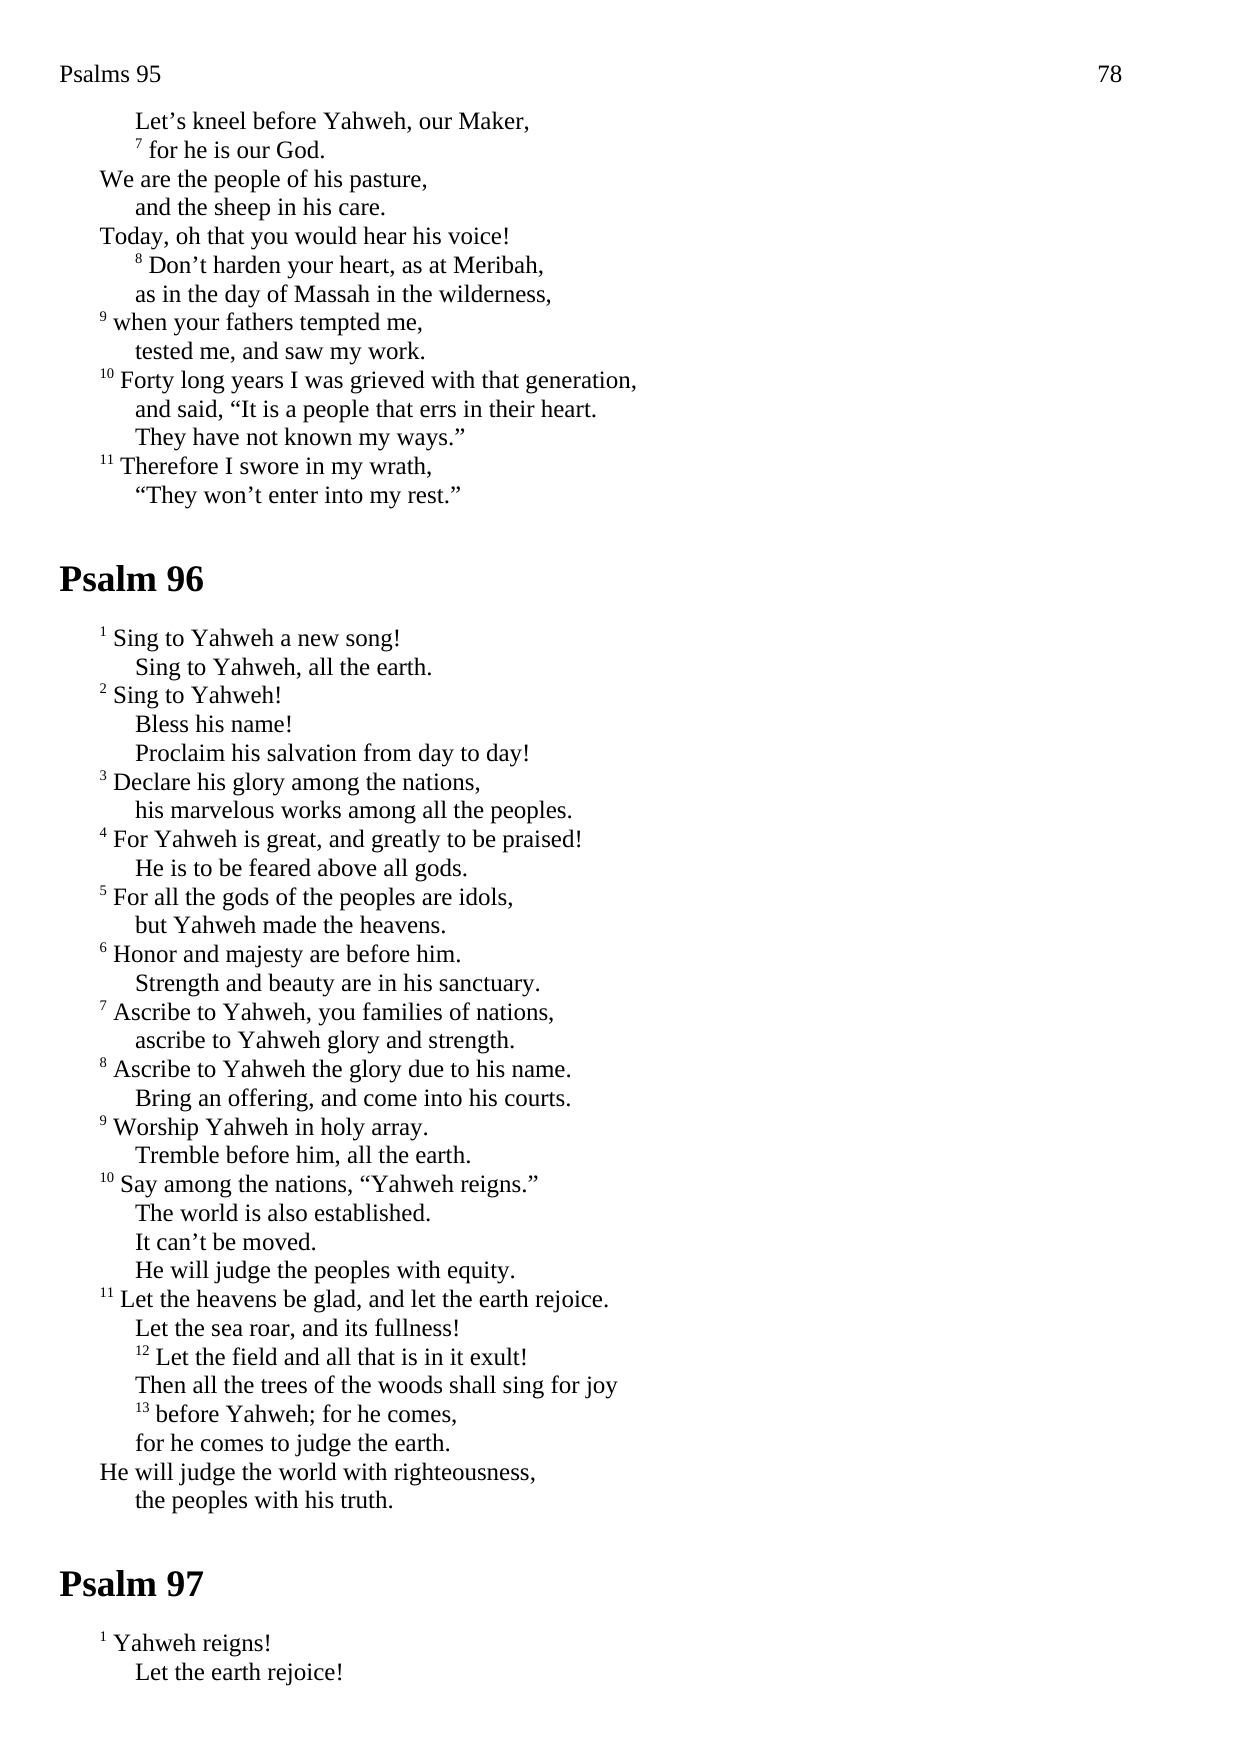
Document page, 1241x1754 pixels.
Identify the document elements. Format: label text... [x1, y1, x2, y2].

text Let’s kneel before Yahweh, our Maker, [135, 106, 1122, 135]
text Then all the trees of the woods shall sing for joy [135, 1370, 1122, 1399]
text He is to be feared above all gods. [135, 853, 1122, 882]
text 3 Declare his glory among the nations, [99, 767, 1122, 795]
text “They won’t enter into my rest.” [135, 480, 1122, 509]
text Today, oh that you would hear his voice! [99, 221, 1122, 250]
text for he comes to judge the earth. [135, 1428, 1122, 1457]
text 8 Ascribe to Yahweh the glory due to his name. [99, 1054, 1122, 1083]
text He will judge the peoples with equity. [135, 1255, 1122, 1284]
text as in the day of Massah in the wilderness, [135, 279, 1122, 307]
text 11 Therefore I swore in my wrath, [99, 451, 1122, 480]
text Psalm 97 [59, 1561, 1122, 1604]
text 9 Worship Yahweh in holy array. [99, 1112, 1122, 1140]
text 2 Sing to Yahweh! [99, 680, 1122, 709]
text Psalm 96 [59, 556, 1122, 599]
text 12 Let the field and all that is in it exult! [135, 1342, 1122, 1370]
text tested me, and saw my work. [135, 336, 1122, 365]
text Let the sea roar, and its fullness! [135, 1313, 1122, 1342]
text 5 For all the gods of the peoples are idols, [99, 882, 1122, 910]
text He will judge the world with righteousness, [99, 1457, 1122, 1485]
text the peoples with his truth. [135, 1485, 1122, 1514]
text 1 Sing to Yahweh a new song! [99, 623, 1122, 652]
text and said, “It is a people that errs in their heart. [135, 394, 1122, 422]
text 9 when your fathers tempted me, [99, 307, 1122, 336]
text 13 before Yahweh; for he comes, [135, 1399, 1122, 1428]
text It can’t be moved. [135, 1227, 1122, 1255]
text Bless his name! [135, 709, 1122, 738]
text ascribe to Yahweh glory and strength. [135, 1025, 1122, 1054]
text 10 Say among the nations, “Yahweh reigns.” [99, 1169, 1122, 1198]
text We are the people of his pasture, [99, 164, 1122, 192]
text Bring an offering, and come into his courts. [135, 1083, 1122, 1112]
text 7 Ascribe to Yahweh, you families of nations, [99, 997, 1122, 1025]
text 8 Don’t harden your heart, as at Meribah, [135, 250, 1122, 279]
text Strength and beauty are in his sanctuary. [135, 968, 1122, 997]
text 6 Honor and majesty are before him. [99, 939, 1122, 968]
text 1 Yahweh reigns! [99, 1628, 1122, 1657]
text Proclaim his salvation from day to day! [135, 738, 1122, 767]
text Tremble before him, all the earth. [135, 1140, 1122, 1169]
text Sing to Yahweh, all the earth. [135, 652, 1122, 680]
text and the sheep in his care. [135, 192, 1122, 221]
text The world is also established. [135, 1198, 1122, 1227]
text Let the earth rejoice! [135, 1657, 1122, 1686]
text They have not known my ways.” [135, 422, 1122, 451]
text 11 Let the heavens be glad, and let the earth rejoice. [99, 1284, 1122, 1313]
text but Yahweh made the heavens. [135, 910, 1122, 939]
text 4 For Yahweh is great, and greatly to be praised! [99, 824, 1122, 853]
text 10 Forty long years I was grieved with that generation, [99, 365, 1122, 394]
text 7 for he is our God. [135, 135, 1122, 164]
text his marvelous works among all the peoples. [135, 795, 1122, 824]
